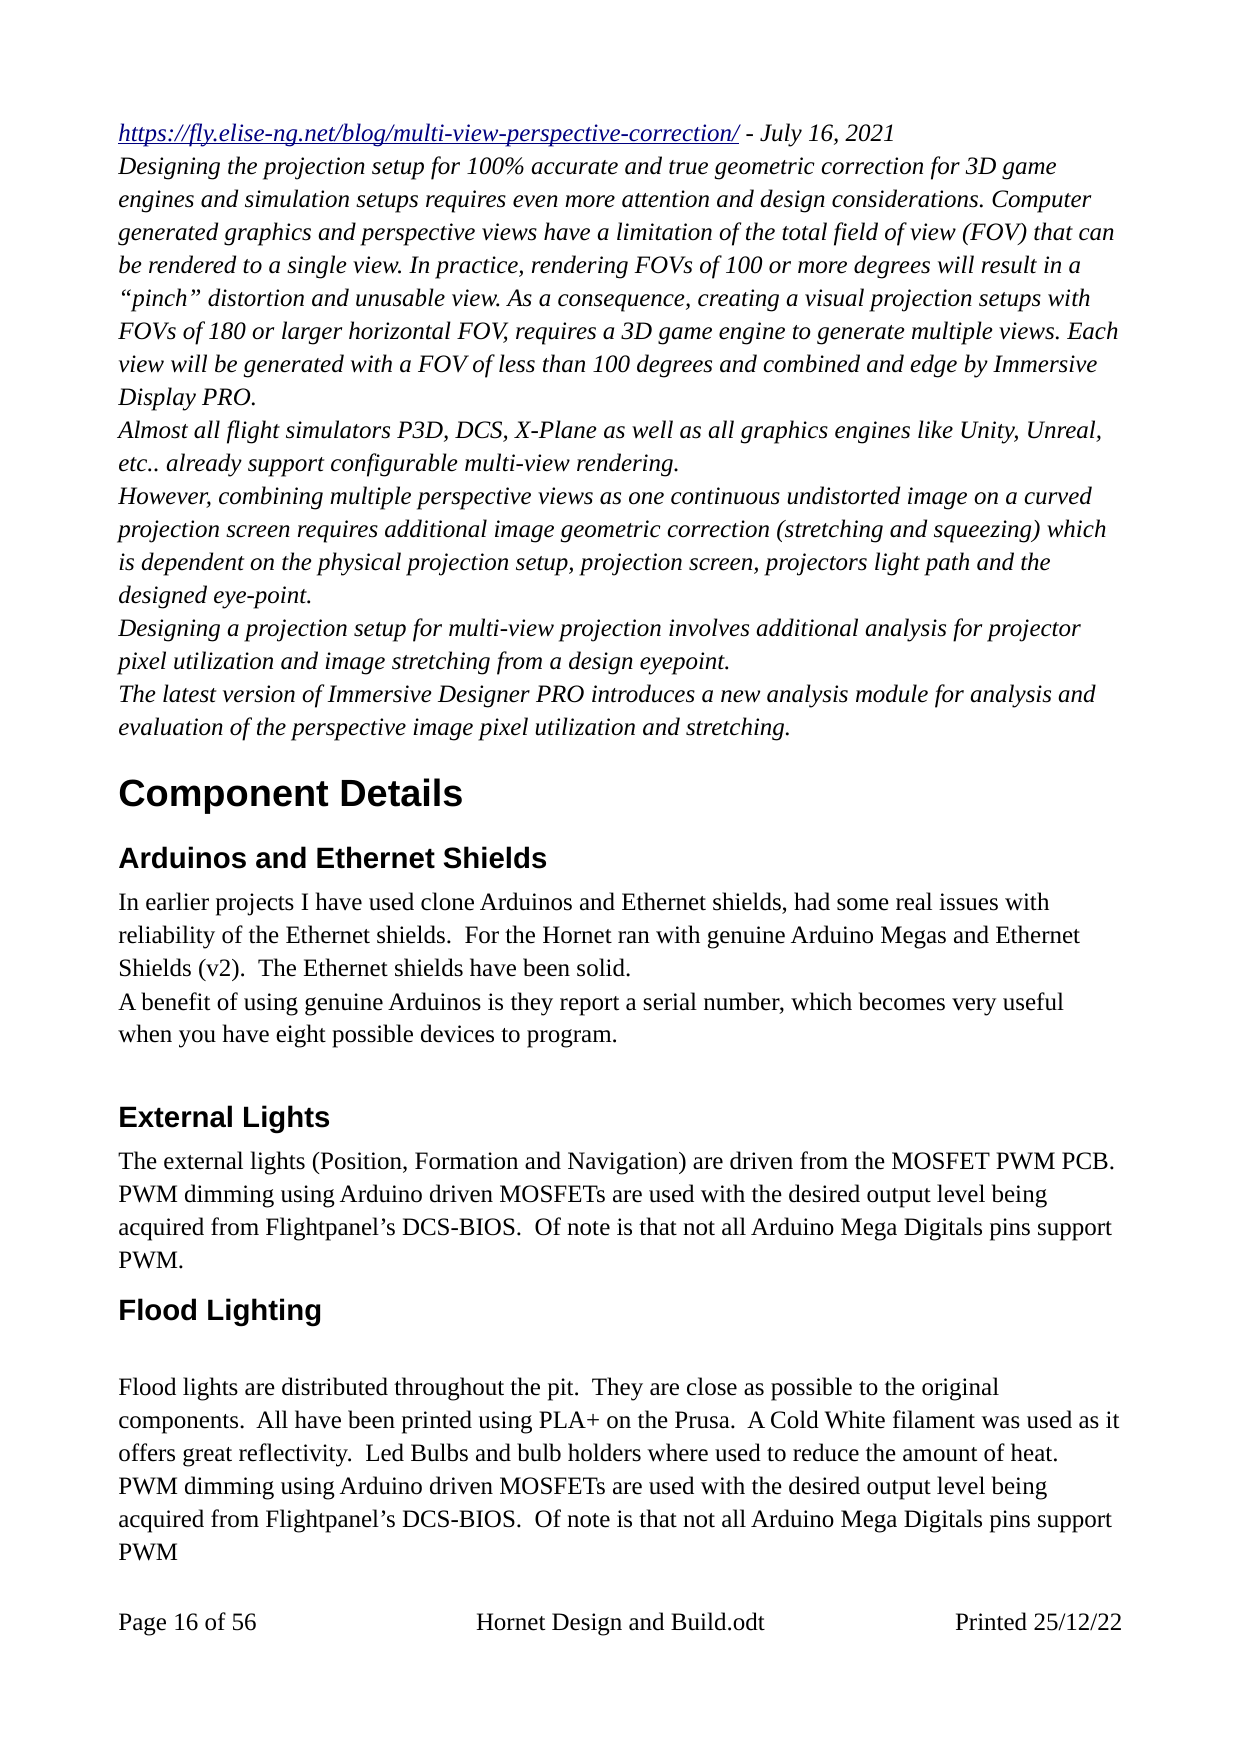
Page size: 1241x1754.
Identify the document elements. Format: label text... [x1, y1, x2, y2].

text Flood lights are distributed throughout the pit. They are close as possible to the original components. All have been printed using PLA+ on the Prusa. A Cold White filament was used as it offers great reflectivity. Led Bulbs and bulb holders where used to reduce the amount of heat. [118, 1372, 1122, 1467]
subtitle Flood Lighting [118, 1293, 1122, 1327]
subtitle Arduinos and Ethernet Shields [118, 841, 1122, 875]
subtitle Component Details [118, 771, 1122, 814]
subtitle External Lights [118, 1100, 1122, 1134]
text Designing the projection setup for 100% accurate and true geometric correction for 3D game engines and simulation setups requires even more attention and design considerations. Computer generated graphics and perspective views have a limitation of the total field of view (FOV) that can be rendered to a single view. In practice, rendering FOVs of 100 or more degrees will result in a “pinch” distortion and unusable view. As a consequence, creating a visual projection setups with FOVs of 180 or larger horizontal FOV, requires a 3D game engine to generate multiple views. Each view will be generated with a FOV of less than 100 degrees and combined and edge by Immersive Display PRO. [118, 151, 1122, 411]
text PWM dimming using Arduino driven MOSFETs are used with the desired output level being acquired from Flightpanel’s DCS-BIOS. Of note is that not all Arduino Mega Digitals pins support PWM [118, 1471, 1122, 1566]
text Almost all flight simulators P3D, DCS, X-Plane as well as all graphics engines like Unity, Unreal, etc.. already support configurable multi-view rendering. [118, 415, 1122, 477]
text PWM dimming using Arduino driven MOSFETs are used with the desired output level being acquired from Flightpanel’s DCS-BIOS. Of note is that not all Arduino Mega Digitals pins support PWM. [118, 1179, 1122, 1274]
text https://fly.elise-ng.net/blog/multi-view-perspective-correction/ - July 16, 2021 [118, 118, 1122, 147]
text The latest version of Immersive Designer PRO introduces a new analysis module for analysis and evaluation of the perspective image pixel utilization and stretching. [118, 679, 1122, 741]
text A benefit of using genuine Arduinos is they report a serial number, which becomes very useful when you have eight possible devices to program. [118, 987, 1122, 1048]
text Designing a projection setup for multi-view projection involves additional analysis for projector pixel utilization and image stretching from a design eyepoint. [118, 613, 1122, 675]
text The external lights (Position, Formation and Navigation) are driven from the MOSFET PWM PCB. [118, 1146, 1122, 1175]
text In earlier projects I have used clone Arduinos and Ethernet shields, had some real issues with reliability of the Ethernet shields. For the Hornet ran with genuine Arduino Megas and Ethernet Shields (v2). The Ethernet shields have been solid. [118, 887, 1122, 982]
text However, combining multiple perspective views as one continuous undistorted image on a curved projection screen requires additional image geometric correction (stretching and squeezing) which is dependent on the physical projection setup, projection screen, projectors light path and the designed eye-point. [118, 481, 1122, 609]
